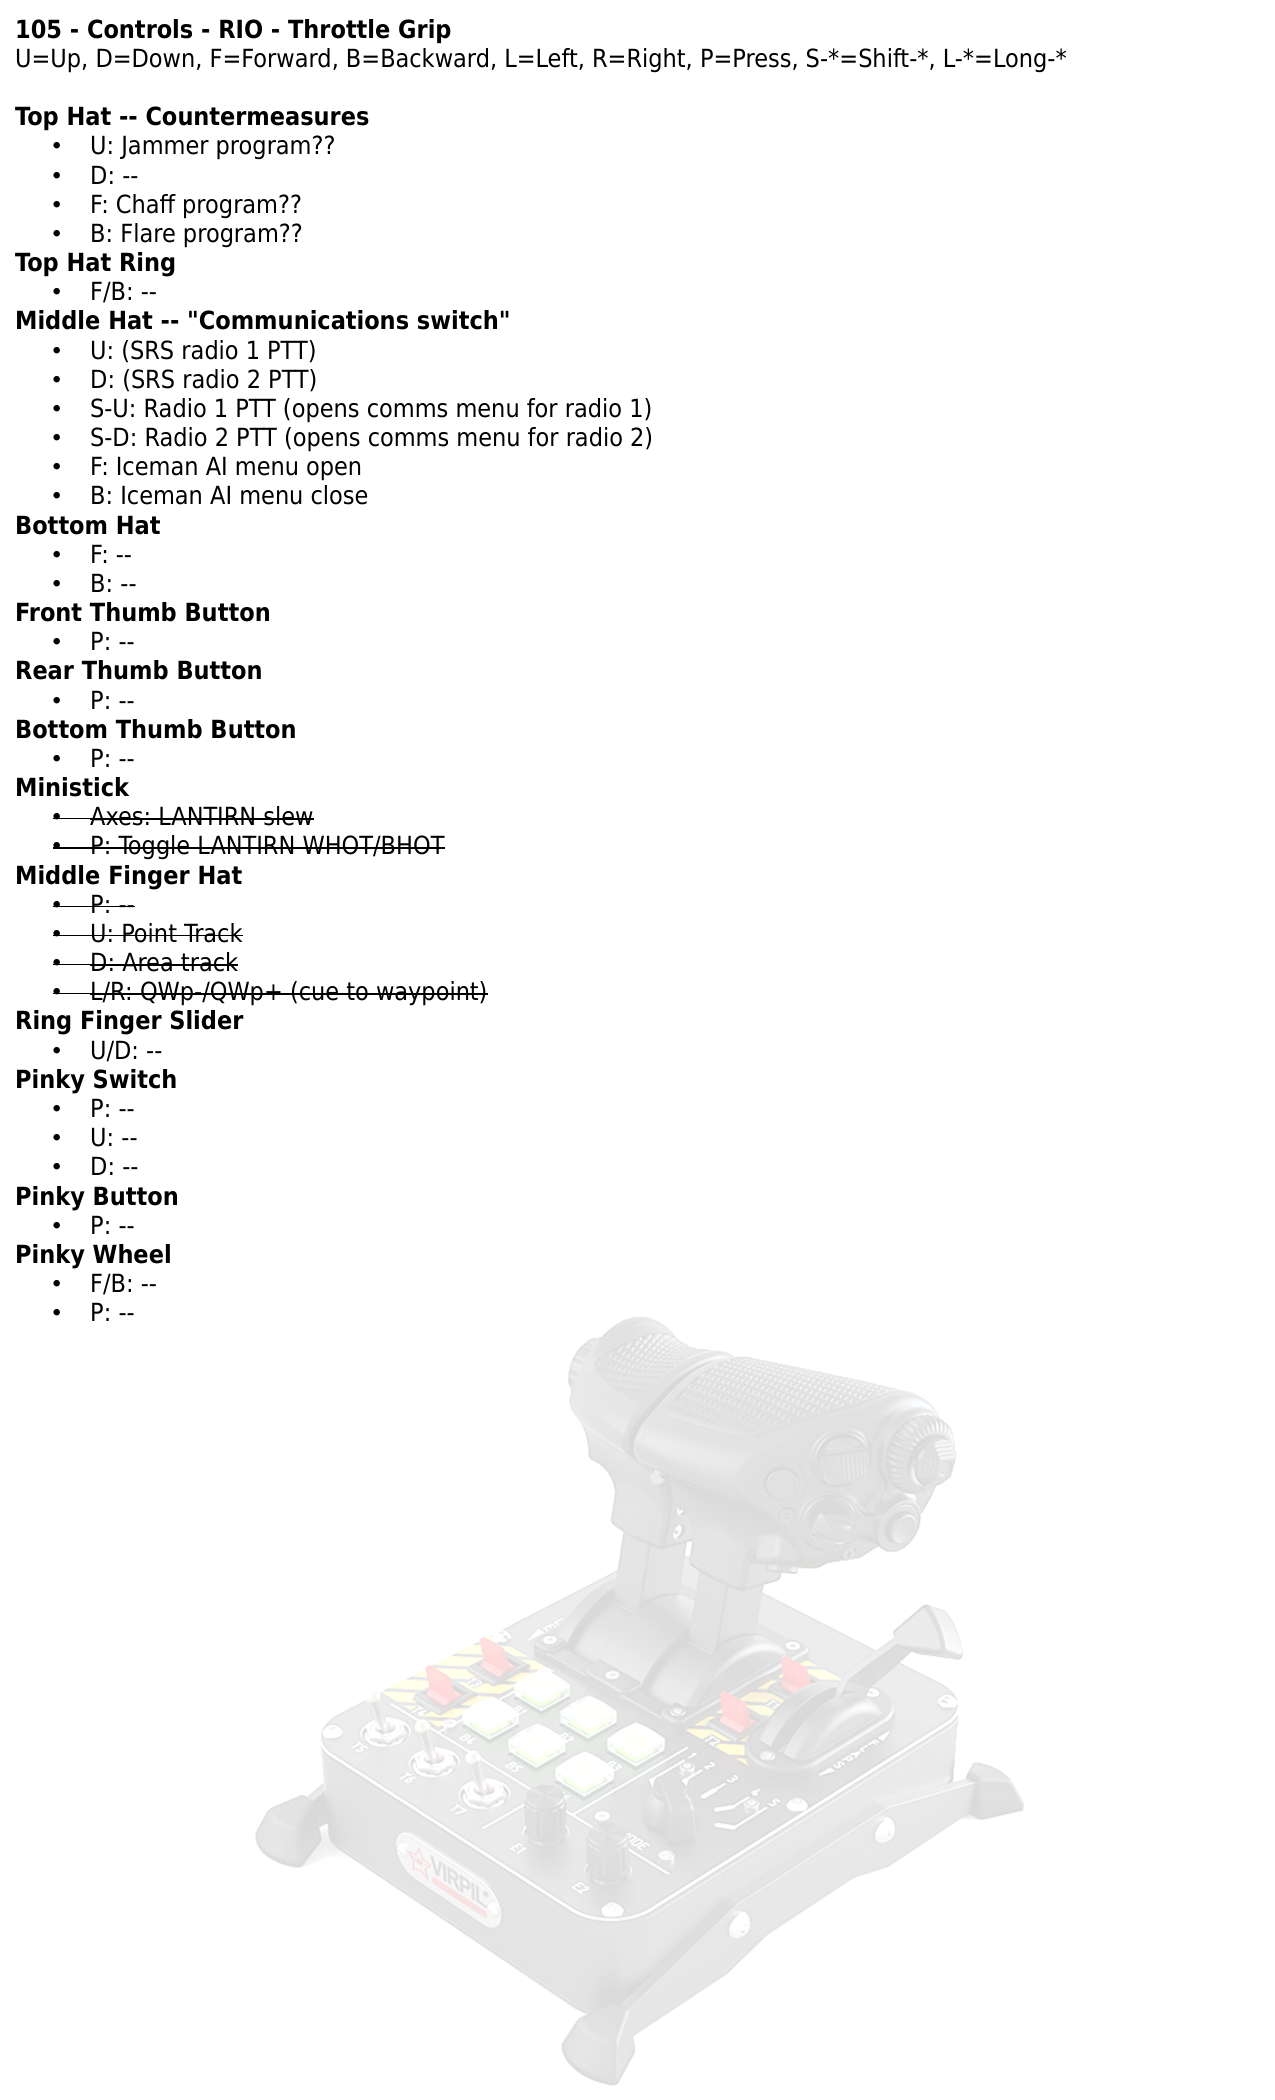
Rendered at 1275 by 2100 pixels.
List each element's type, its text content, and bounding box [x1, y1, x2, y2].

list P: -- [52, 1094, 1260, 1123]
text Middle Hat -- "Communications switch" [15, 307, 1260, 336]
text Bottom Thumb Button [15, 715, 1260, 744]
text Top Hat -- Countermeasures [15, 102, 1260, 132]
list P: -- [52, 890, 1260, 919]
text Top Hat Ring [15, 248, 1260, 277]
list D: -- [52, 1152, 1260, 1182]
text 105 - Controls - RIO - Throttle Grip [15, 15, 1260, 44]
list U: -- [52, 1123, 1260, 1152]
text U=Up, D=Down, F=Forward, B=Backward, L=Left, R=Right, P=Press, S-*=Shift-*, L-*=Long-* [15, 44, 1260, 73]
list P: -- [52, 1298, 1260, 1327]
list L/R: QWp-/QWp+ (cue to waypoint) [52, 977, 1260, 1007]
text Middle Finger Hat [15, 861, 1260, 890]
list S-D: Radio 2 PTT (opens comms menu for radio 2) [52, 423, 1260, 452]
text Ring Finger Slider [15, 1007, 1260, 1036]
text Pinky Button [15, 1182, 1260, 1211]
list P: -- [52, 627, 1260, 657]
list F/B: -- [52, 1269, 1260, 1298]
text Ministick [15, 773, 1260, 802]
list U/D: -- [52, 1036, 1260, 1065]
list S-U: Radio 1 PTT (opens comms menu for radio 1) [52, 394, 1260, 423]
list B: Flare program?? [52, 219, 1260, 248]
list P: Toggle LANTIRN WHOT/BHOT [52, 832, 1260, 861]
list U: (SRS radio 1 PTT) [52, 336, 1260, 365]
list U: Jammer program?? [52, 132, 1260, 161]
list P: -- [52, 1211, 1260, 1240]
list F: Iceman AI menu open [52, 452, 1260, 482]
list D: Area track [52, 948, 1260, 977]
list F: -- [52, 540, 1260, 569]
text Pinky Wheel [15, 1240, 1260, 1269]
text Front Thumb Button [15, 598, 1260, 627]
text Bottom Hat [15, 511, 1260, 540]
list P: -- [52, 744, 1260, 773]
list U: Point Track [52, 919, 1260, 948]
text Pinky Switch [15, 1065, 1260, 1094]
list D: -- [52, 161, 1260, 190]
list F/B: -- [52, 277, 1260, 307]
list Axes: LANTIRN slew [52, 802, 1260, 832]
text Rear Thumb Button [15, 657, 1260, 686]
list B: -- [52, 569, 1260, 598]
list F: Chaff program?? [52, 190, 1260, 219]
list P: -- [52, 686, 1260, 715]
list B: Iceman AI menu close [52, 482, 1260, 511]
list D: (SRS radio 2 PTT) [52, 365, 1260, 394]
